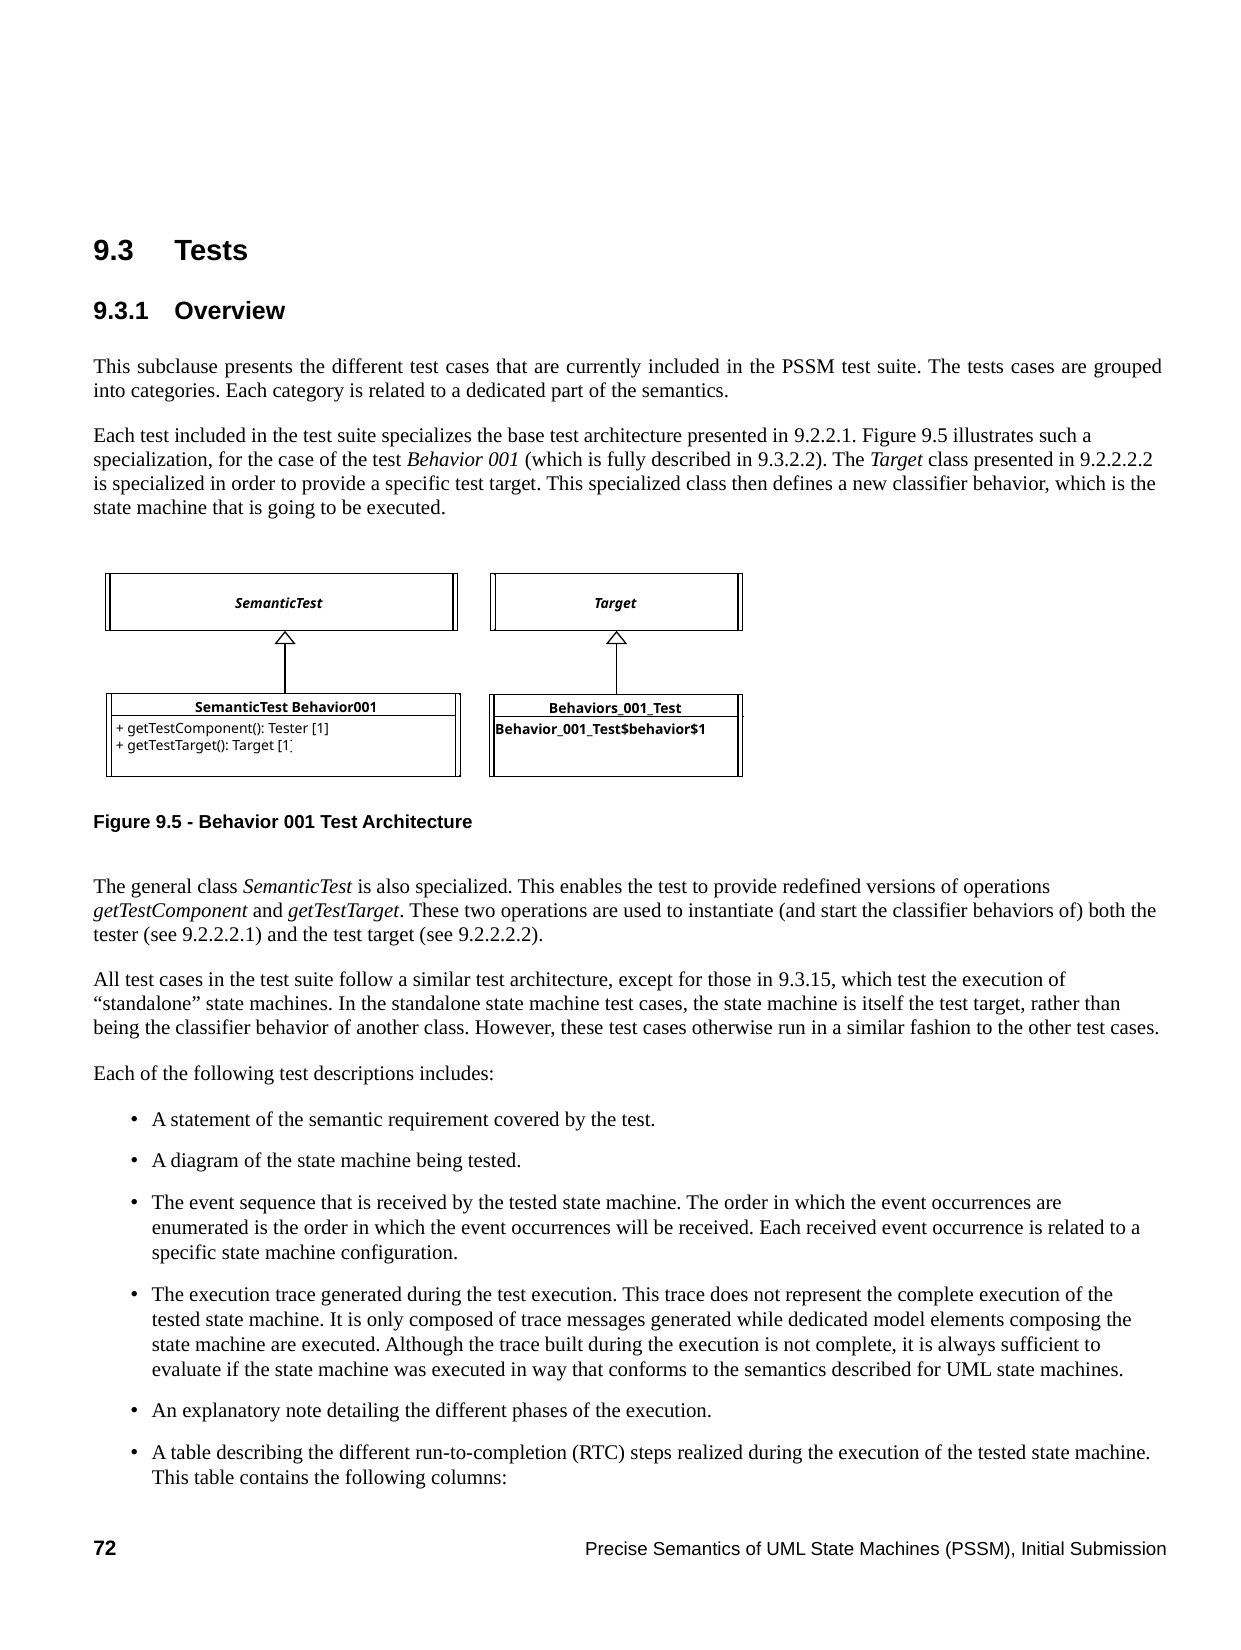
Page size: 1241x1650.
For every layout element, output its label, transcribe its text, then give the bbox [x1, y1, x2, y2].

subtitle Tests [93, 231, 1164, 266]
list A statement of the semantic requirement covered by the test. [131, 1106, 1164, 1131]
text All test cases in the test suite follow a similar test architecture, except for those in 9.3.15, which test the execution of “standalone” state machines. In the standalone state machine test cases, the state machine is itself the test target, rather than being the classifier behavior of another class. However, these test cases otherwise run in a similar fashion to the other test cases. [93, 967, 1164, 1039]
text The general class SemanticTest is also specialized. This enables the test to provide redefined versions of operations getTestComponent and getTestTarget. These two operations are used to instantiate (and start the classifier behaviors of) both the tester (see 9.2.2.2.1) and the test target (see 9.2.2.2.2). [93, 874, 1164, 946]
list The execution trace generated during the test execution. This trace does not represent the complete execution of the tested state machine. It is only composed of trace messages generated while dedicated model elements composing the state machine are executed. Although the trace built during the execution is not complete, it is always sufficient to evaluate if the state machine was executed in way that conforms to the semantics described for UML state machines. [131, 1281, 1164, 1381]
list The event sequence that is received by the tested state machine. The order in which the event occurrences are enumerated is the order in which the event occurrences will be received. Each received event occurrence is related to a specific state machine configuration. [131, 1189, 1164, 1264]
text This subclause presents the different test cases that are currently included in the PSSM test suite. The tests cases are grouped into categories. Each category is related to a dedicated part of the semantics. [93, 354, 1164, 402]
list A table describing the different run-to-completion (RTC) steps realized during the execution of the tested state machine. This table contains the following columns: [131, 1439, 1164, 1489]
subtitle Overview [93, 296, 1164, 325]
text Figure 9.5 - Behavior 001 Test Architecture [93, 811, 1073, 832]
list An explanatory note detailing the different phases of the execution. [131, 1397, 1164, 1422]
list A diagram of the state machine being tested. [131, 1147, 1164, 1172]
text Each test included in the test suite specializes the base test architecture presented in 9.2.2.1. Figure 9.5 illustrates such a specialization, for the case of the test Behavior 001 (which is fully described in 9.3.2.2). The Target class presented in 9.2.2.2.2 is specialized in order to provide a specific test target. This specialized class then defines a new classifier behavior, which is the state machine that is going to be executed. [93, 423, 1164, 519]
text Each of the following test descriptions includes: [93, 1060, 1164, 1084]
